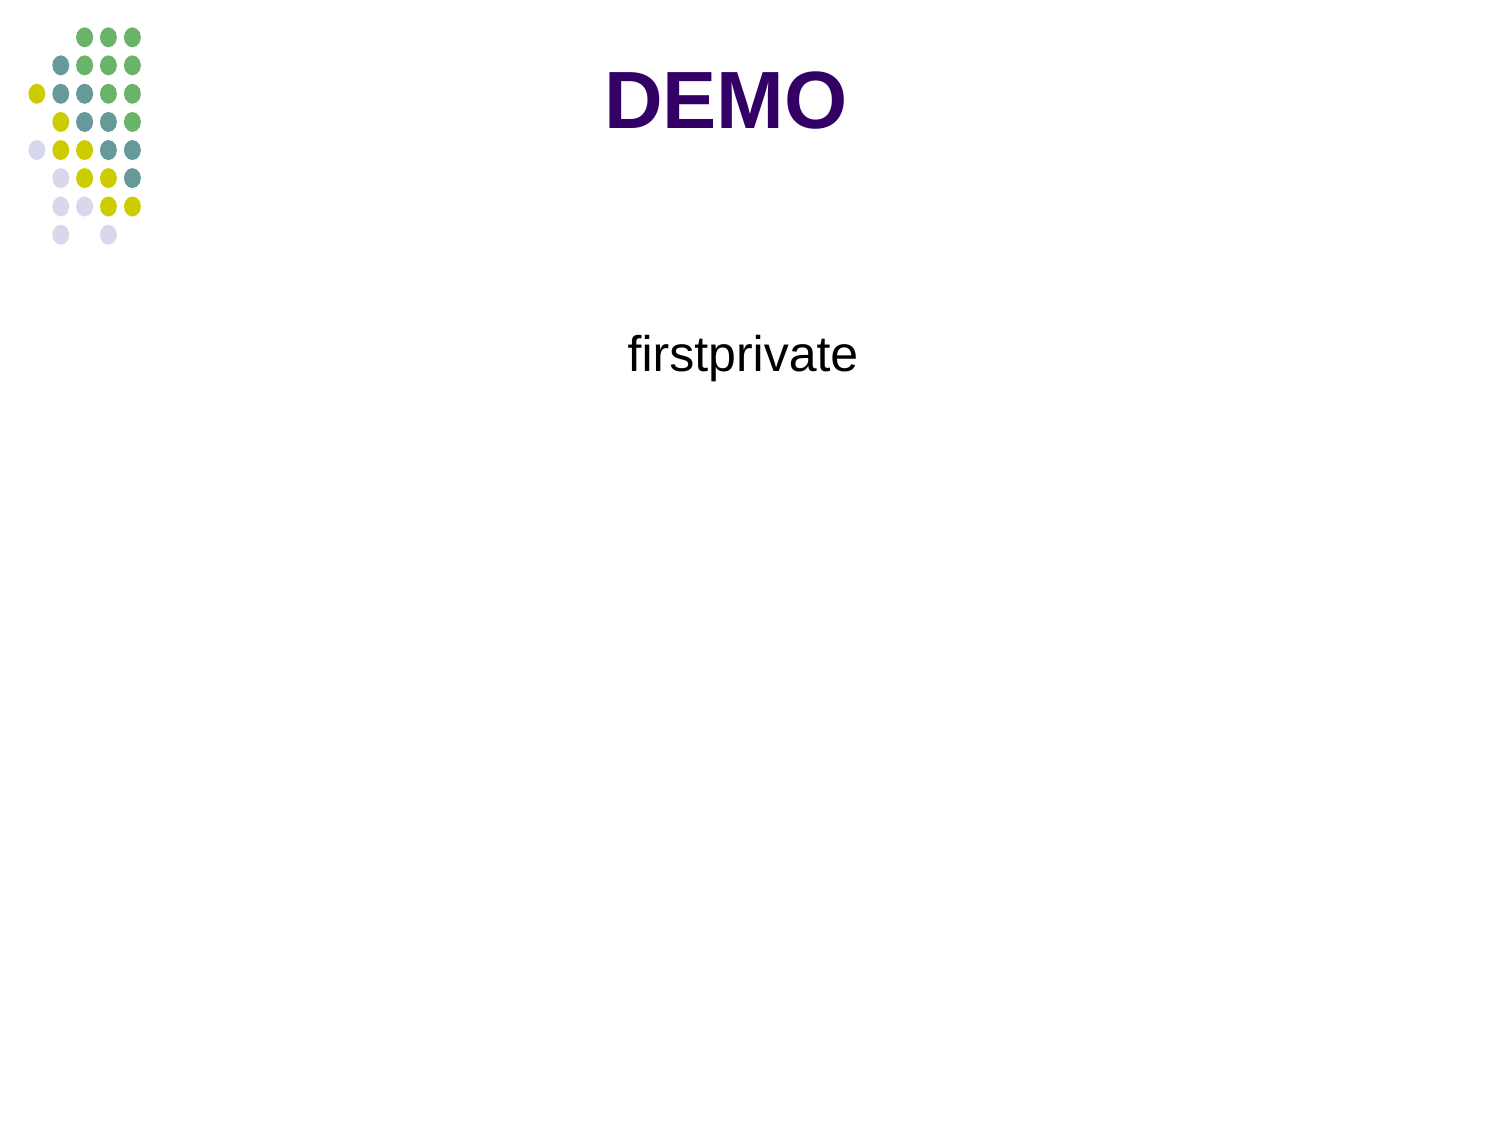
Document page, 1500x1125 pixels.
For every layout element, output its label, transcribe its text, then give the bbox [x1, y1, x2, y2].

title DEMO [566, 40, 917, 176]
list firstprivate [75, 228, 1426, 473]
